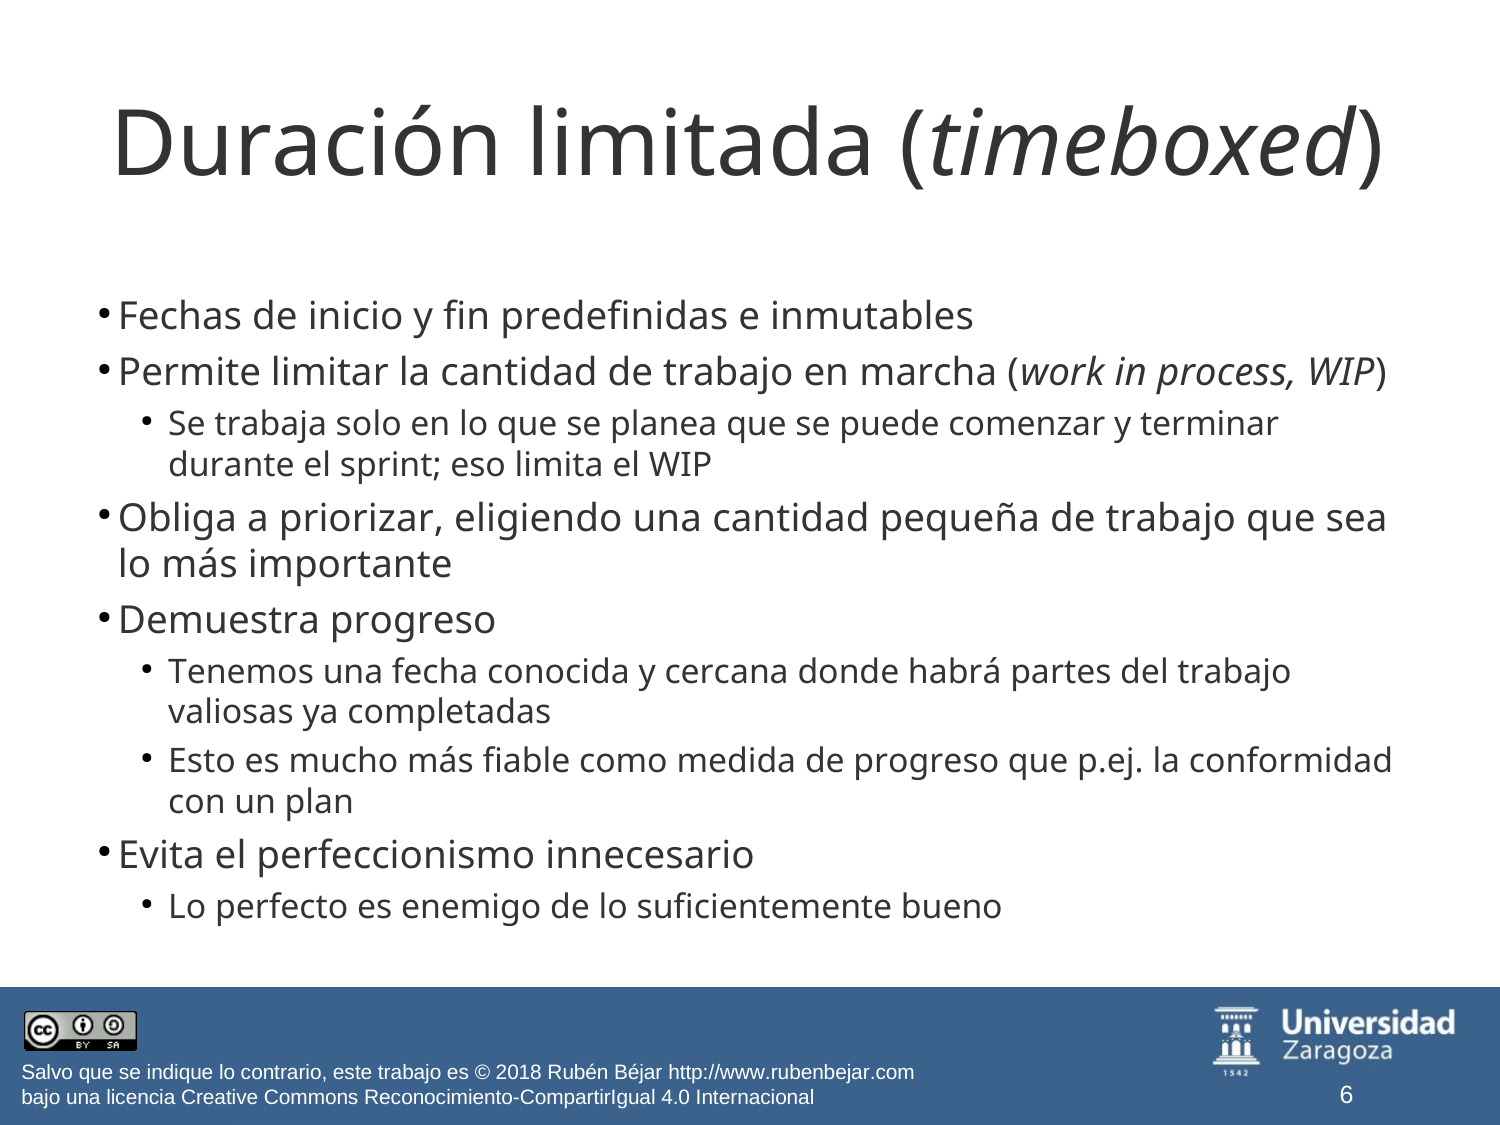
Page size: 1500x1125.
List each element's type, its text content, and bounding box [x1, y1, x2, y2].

list Fechas de inicio y fin predefinidas e inmutables Permite limitar la cantidad de trabajo en marcha (work in process, WIP) Se trabaja solo en lo que se planea que se puede comenzar y terminar durante el sprint; eso limita el WIP Obliga a priorizar, eligiendo una cantidad pequeña de trabajo que sea lo más importante Demuestra progreso Tenemos una fecha conocida y cercana donde habrá partes del trabajo valiosas ya completadas Esto es mucho más fiable como medida de progreso que p.ej. la conformidad con un plan Evita el perfeccionismo innecesario Lo perfecto es enemigo de lo suficientemente bueno [82, 283, 1418, 957]
picture [0, 987, 1500, 1125]
title Duración limitada (timeboxed) [74, 21, 1420, 257]
